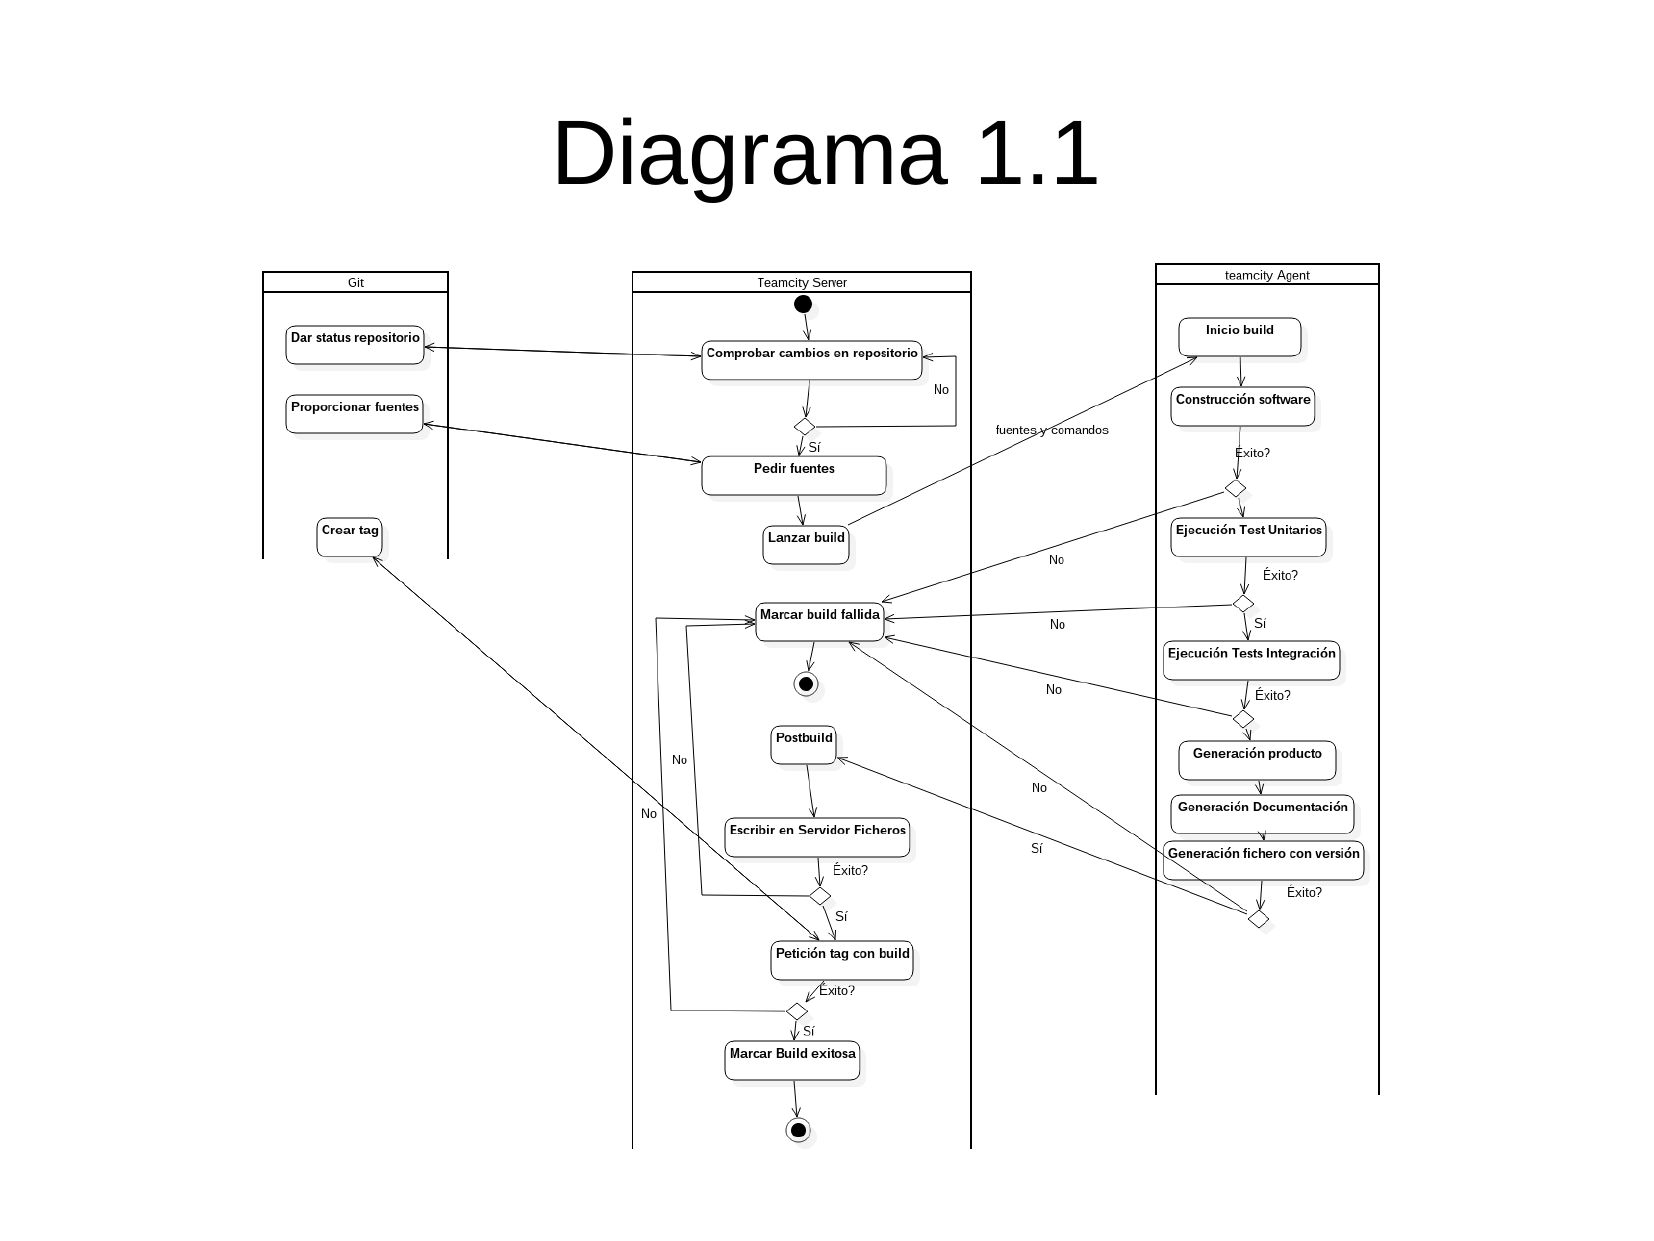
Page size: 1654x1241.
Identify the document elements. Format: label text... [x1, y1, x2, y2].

picture [253, 254, 1417, 1188]
title Diagrama 1.1 [82, 49, 1571, 257]
